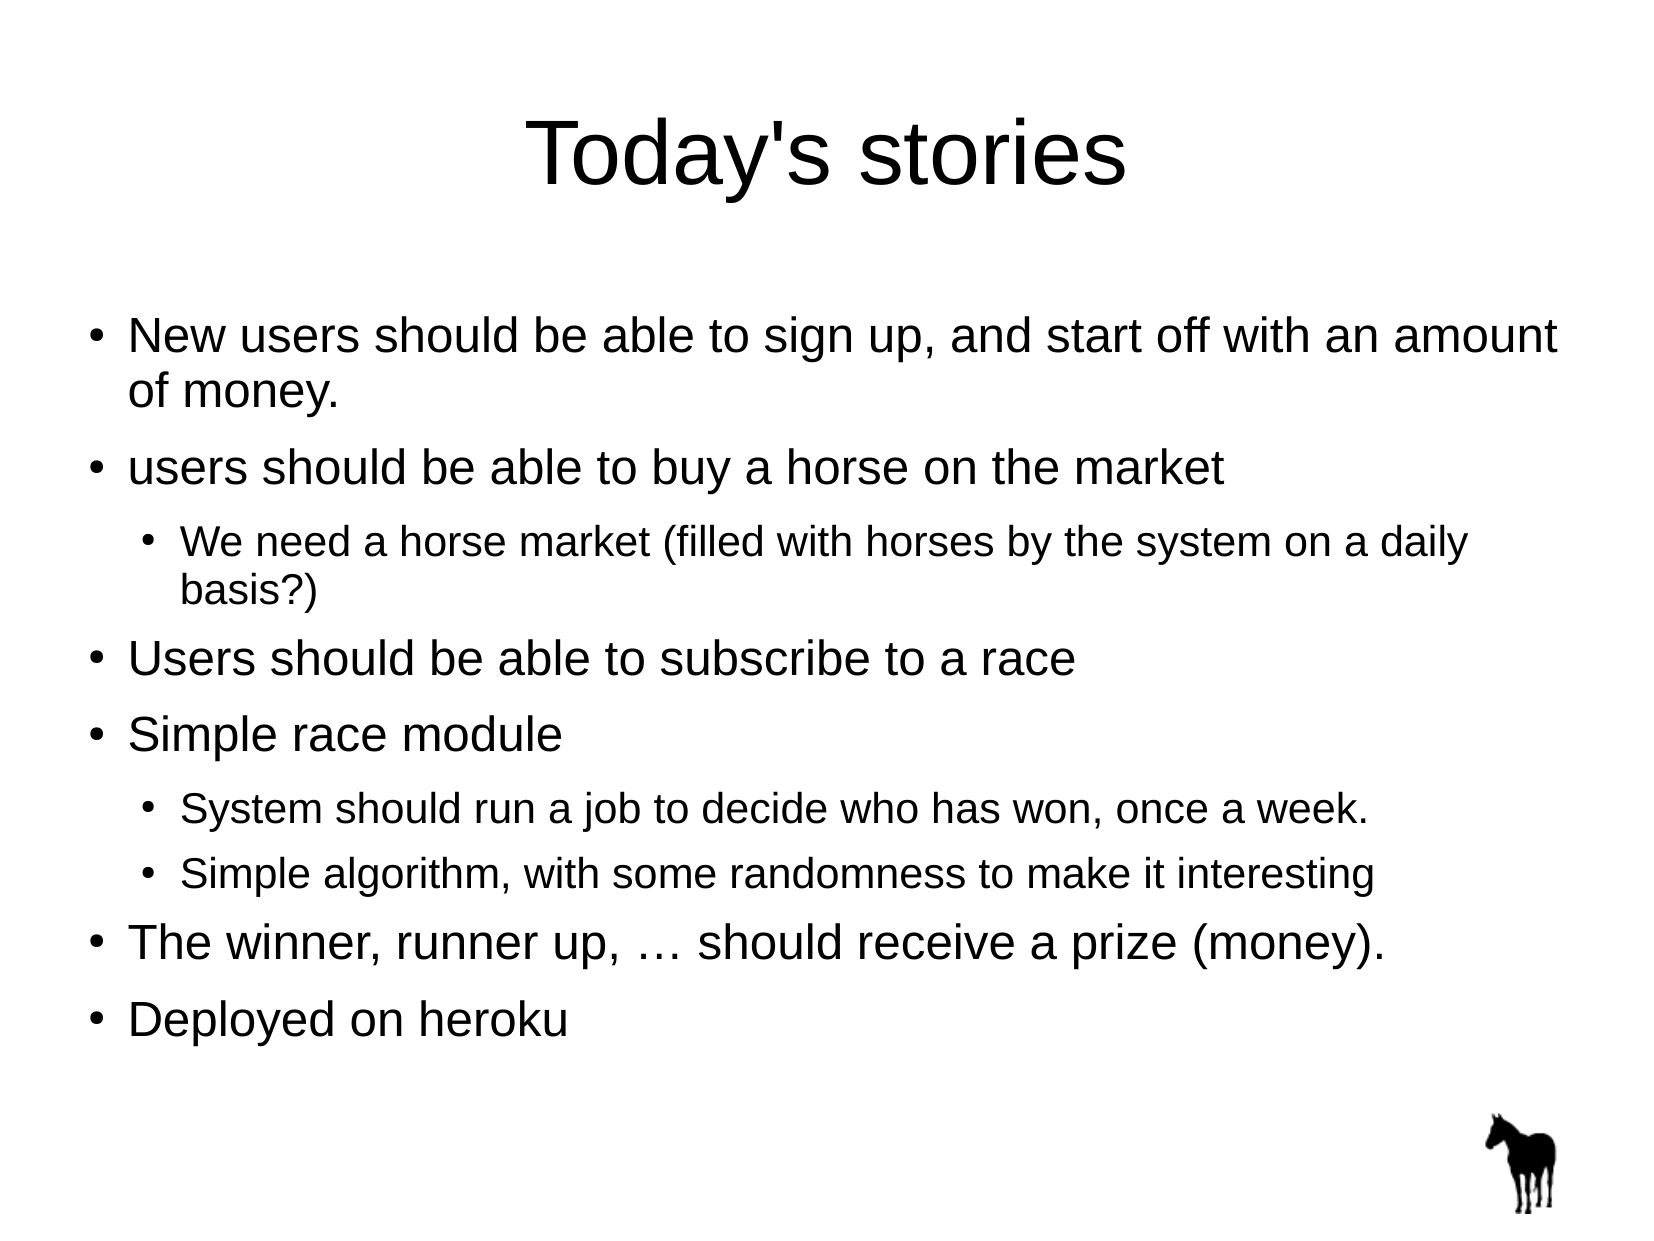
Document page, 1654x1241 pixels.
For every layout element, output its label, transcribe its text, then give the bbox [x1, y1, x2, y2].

picture [1470, 1113, 1571, 1214]
title Today's stories [82, 49, 1571, 257]
list New users should be able to sign up, and start off with an amount of money. users should be able to buy a horse on the market We need a horse market (filled with horses by the system on a daily basis?) Users should be able to subscribe to a race Simple race module System should run a job to decide who has won, once a week. Simple algorithm, with some randomness to make it interesting The winner, runner up, … should receive a prize (money). Deployed on heroku [75, 231, 1564, 1051]
